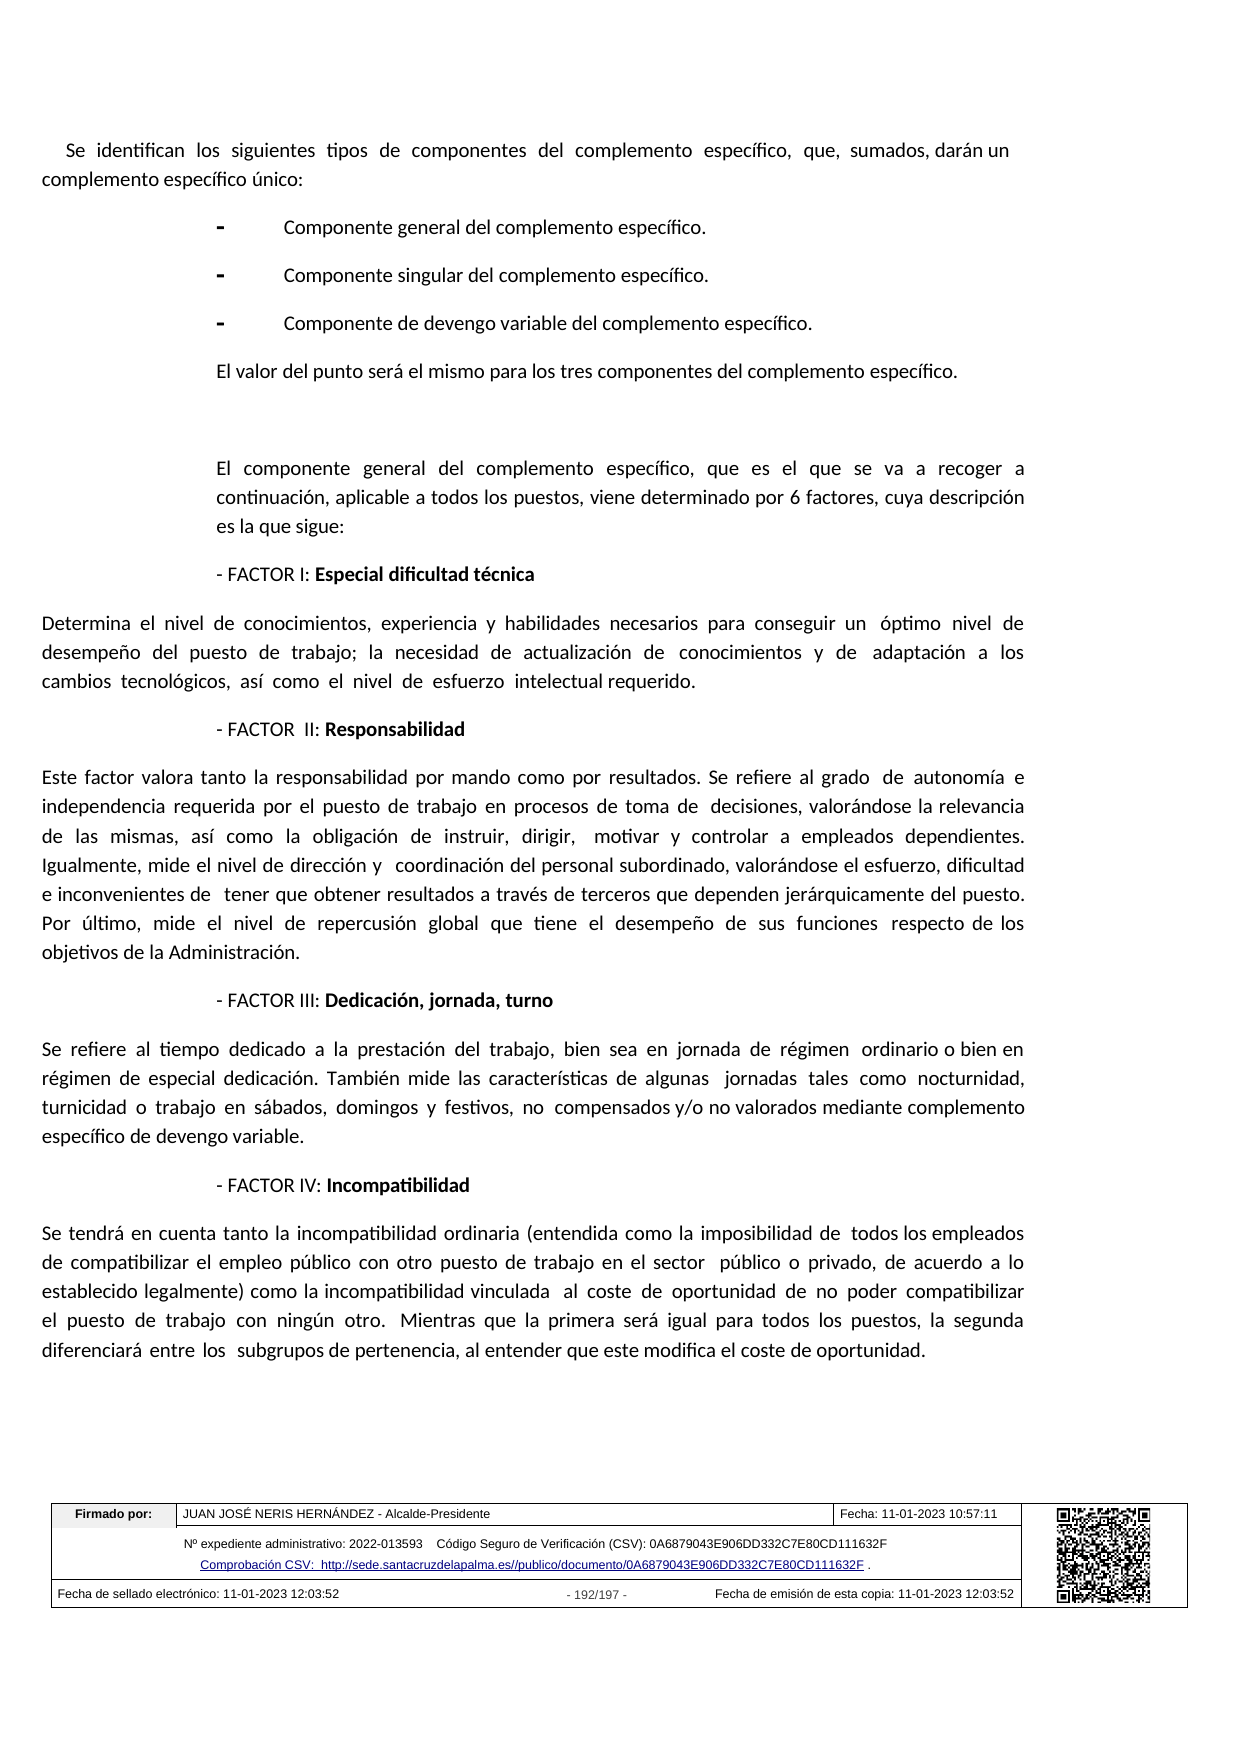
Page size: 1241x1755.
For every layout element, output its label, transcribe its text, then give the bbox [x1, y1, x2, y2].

table_header JUAN JOSÉ NERIS HERNÁNDEZ - Alcalde-Presidente [177, 1504, 833, 1525]
subtitle Se tendrá en cuenta tanto la incompatibilidad ordinaria (entendida como la imposibilidad de todos los empleados de compatibilizar el empleo público con otro puesto de trabajo en el sector público o privado, de acuerdo a lo establecido legalmente) como la incompatibilidad vinculada al coste de oportunidad de no poder compatibilizar el puesto de trabajo con ningún otro. Mientras que la primera será igual para todos los puestos, la segunda diferenciará entre los subgrupos de pertenencia, al entender que este modifica el coste de oportunidad. [42, 1220, 1025, 1362]
subtitle Se identifican los siguientes tipos de componentes del complemento específico, que, sumados, darán un complemento específico único: [42, 137, 1051, 192]
subtitle Determina el nivel de conocimientos, experiencia y habilidades necesarios para conseguir un óptimo nivel de desempeño del puesto de trabajo; la necesidad de actualización de conocimientos y de adaptación a los cambios tecnológicos, así como el nivel de esfuerzo intelectual requerido. [42, 610, 1025, 693]
list FACTOR II: Responsabilidad [216, 716, 1199, 742]
table_header [1022, 1504, 1187, 1607]
subtitle Se refiere al tiempo dedicado a la prestación del trabajo, bien sea en jornada de régimen ordinario o bien en régimen de especial dedicación. También mide las características de algunas jornadas tales como nocturnidad, turnicidad o trabajo en sábados, domingos y festivos, no compensados y/o no valorados mediante complemento específico de devengo variable. [42, 1036, 1025, 1149]
list FACTOR III: Dedicación, jornada, turno [216, 988, 1199, 1013]
subtitle Este factor valora tanto la responsabilidad por mando como por resultados. Se refiere al grado de autonomía e independencia requerida por el puesto de trabajo en procesos de toma de decisiones, valorándose la relevancia de las mismas, así como la obligación de instruir, dirigir, motivar y controlar a empleados dependientes. Igualmente, mide el nivel de dirección y coordinación del personal subordinado, valorándose el esfuerzo, dificultad e inconvenientes de tener que obtener resultados a través de terceros que dependen jerárquicamente del puesto. Por último, mide el nivel de repercusión global que tiene el desempeño de sus funciones respecto de los objetivos de la Administración. [42, 764, 1025, 965]
list Componente de devengo variable del complemento específico. [216, 310, 1199, 336]
text El componente general del complemento específico, que es el que se va a recoger a continuación, aplicable a todos los puestos, viene determinado por 6 factores, cuya descripción es la que sigue: [216, 455, 1025, 539]
list Componente general del complemento específico. [216, 214, 1199, 239]
table_cell Nº expediente administrativo: 2022-013593 Código Seguro de Verificación (CSV): 0A6879043E906DD332C7E80CD111632F Comprobación CSV: http://sede.santacruzdelapalma.es//publico/documento/0A6879043E906DD332C7E80CD111632F . [52, 1526, 1021, 1579]
table_header Fecha: 11-01-2023 10:57:11 [834, 1504, 1021, 1525]
text El valor del punto será el mismo para los tres componentes del complemento específico. [216, 358, 1199, 384]
table_cell Fecha de sellado electrónico: 11-01-2023 12:03:52 - 192/197 - Fecha de emisión de esta copia: 11-01-2023 12:03:52 [52, 1580, 1021, 1607]
list FACTOR IV: Incompatibilidad [216, 1172, 1199, 1197]
list FACTOR I: Especial dificultad técnica [216, 561, 1199, 587]
list Componente singular del complemento específico. [216, 262, 1199, 288]
table_header Firmado por: [52, 1504, 176, 1525]
